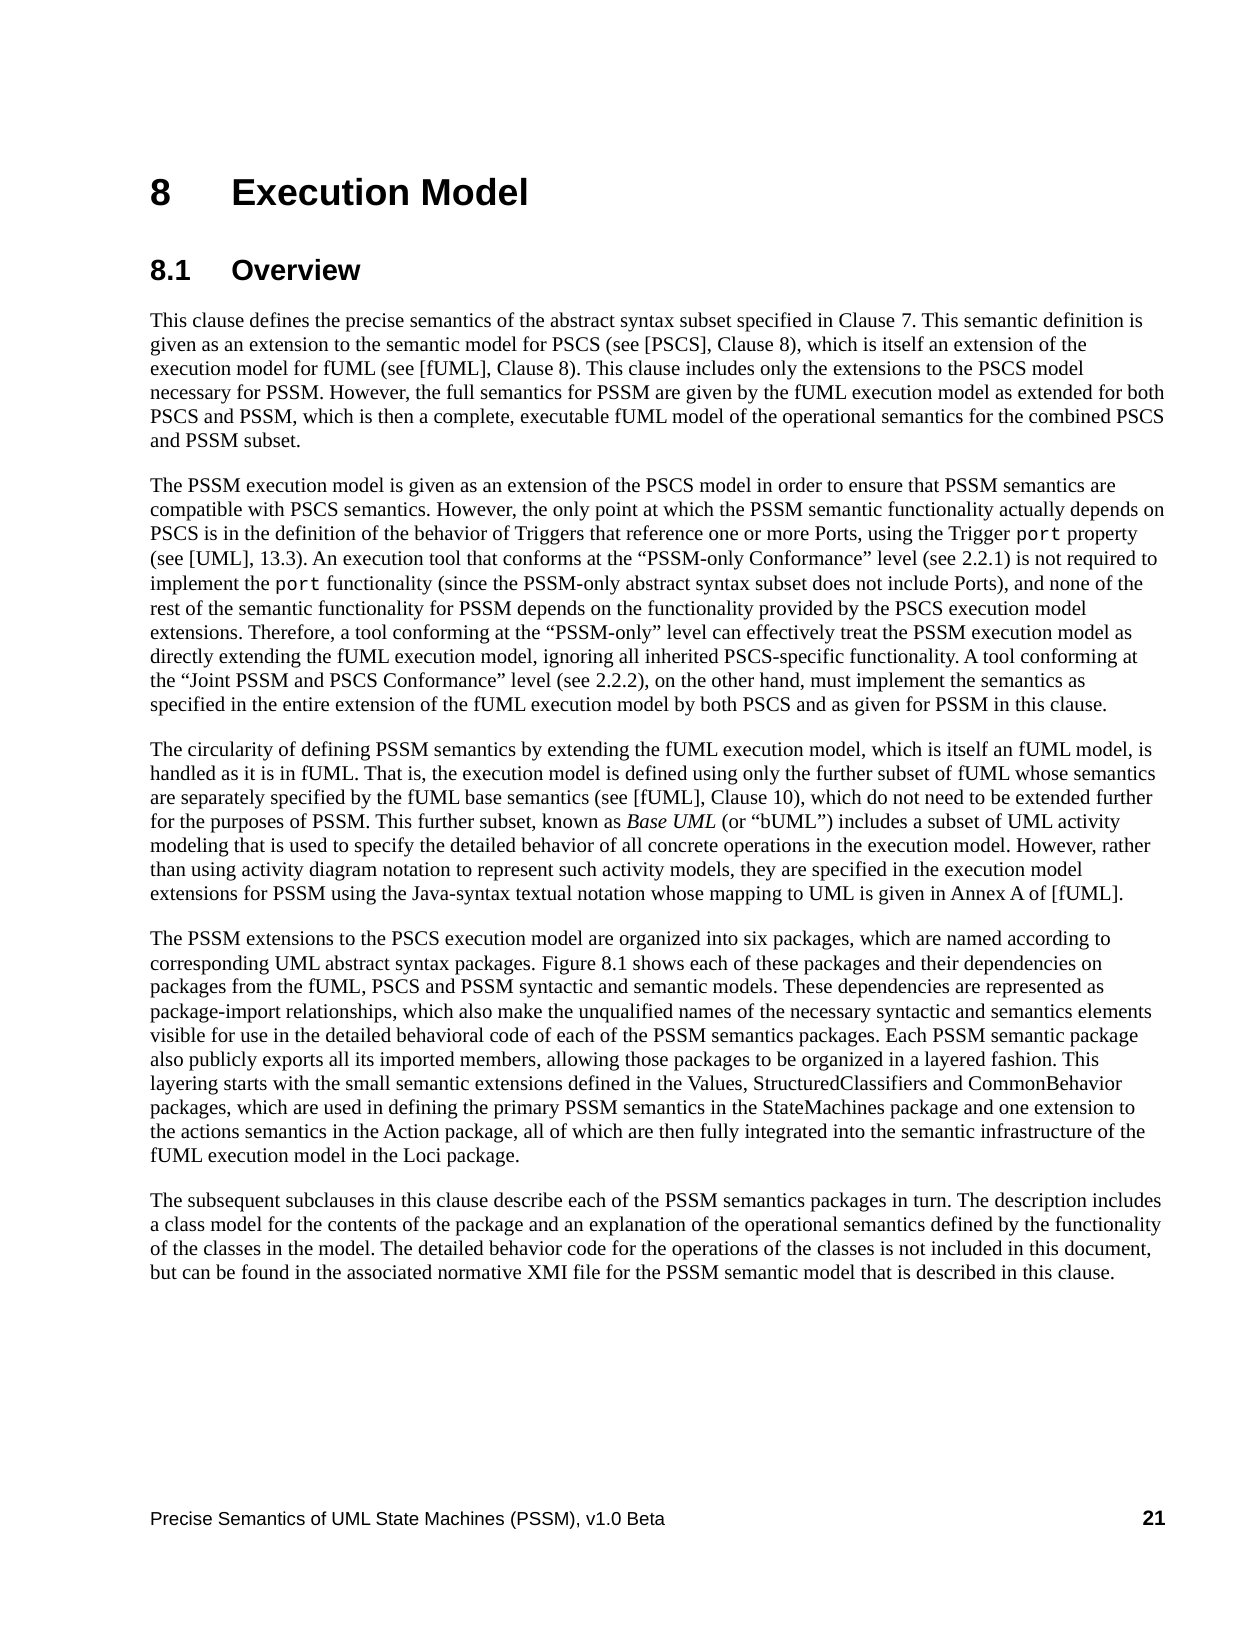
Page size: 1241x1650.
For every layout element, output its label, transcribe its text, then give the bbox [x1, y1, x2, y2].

text The PSSM execution model is given as an extension of the PSCS model in order to ensure that PSSM semantics are compatible with PSCS semantics. However, the only point at which the PSSM semantic functionality actually depends on PSCS is in the definition of the behavior of Triggers that reference one or more Ports, using the Trigger port property (see [UML], 13.3). An execution tool that conforms at the “PSSM-only Conformance” level (see 2.2.1) is not required to implement the port functionality (since the PSSM-only abstract syntax subset does not include Ports), and none of the rest of the semantic functionality for PSSM depends on the functionality provided by the PSCS execution model extensions. Therefore, a tool conforming at the “PSSM-only” level can effectively treat the PSSM execution model as directly extending the fUML execution model, ignoring all inherited PSCS-specific functionality. A tool conforming at the “Joint PSSM and PSCS Conformance” level (see 2.2.2), on the other hand, must implement the semantics as specified in the entire extension of the fUML execution model by both PSCS and as given for PSSM in this clause. [150, 473, 1166, 716]
text The PSSM extensions to the PSCS execution model are organized into six packages, which are named according to corresponding UML abstract syntax packages. Figure 8.1 shows each of these packages and their dependencies on packages from the fUML, PSCS and PSSM syntactic and semantic models. These dependencies are represented as package-import relationships, which also make the unqualified names of the necessary syntactic and semantics elements visible for use in the detailed behavioral code of each of the PSSM semantics packages. Each PSSM semantic package also publicly exports all its imported members, allowing those packages to be organized in a layered fashion. This layering starts with the small semantic extensions defined in the Values, StructuredClassifiers and CommonBehavior packages, which are used in defining the primary PSSM semantics in the StateMachines package and one extension to the actions semantics in the Action package, all of which are then fully integrated into the semantic infrastructure of the fUML execution model in the Loci package. [150, 926, 1166, 1167]
text The subsequent subclauses in this clause describe each of the PSSM semantics packages in turn. The description includes a class model for the contents of the package and an explanation of the operational semantics defined by the functionality of the classes in the model. The detailed behavior code for the operations of the classes is not included in this document, but can be found in the associated normative XMI file for the PSSM semantic model that is described in this clause. [150, 1188, 1166, 1284]
subtitle Execution Model [150, 171, 1166, 214]
text This clause defines the precise semantics of the abstract syntax subset specified in Clause 7. This semantic definition is given as an extension to the semantic model for PSCS (see [PSCS], Clause 8), which is itself an extension of the execution model for fUML (see [fUML], Clause 8). This clause includes only the extensions to the PSCS model necessary for PSSM. However, the full semantics for PSSM are given by the fUML execution model as extended for both PSCS and PSSM, which is then a complete, executable fUML model of the operational semantics for the combined PSCS and PSSM subset. [150, 308, 1166, 452]
subtitle Overview [150, 251, 1166, 287]
text The circularity of defining PSSM semantics by extending the fUML execution model, which is itself an fUML model, is handled as it is in fUML. That is, the execution model is defined using only the further subset of fUML whose semantics are separately specified by the fUML base semantics (see [fUML], Clause 10), which do not need to be extended further for the purposes of PSSM. This further subset, known as Base UML (or “bUML”) includes a subset of UML activity modeling that is used to specify the detailed behavior of all concrete operations in the execution model. However, rather than using activity diagram notation to represent such activity models, they are specified in the execution model extensions for PSSM using the Java-syntax textual notation whose mapping to UML is given in Annex A of [fUML]. [150, 737, 1166, 905]
